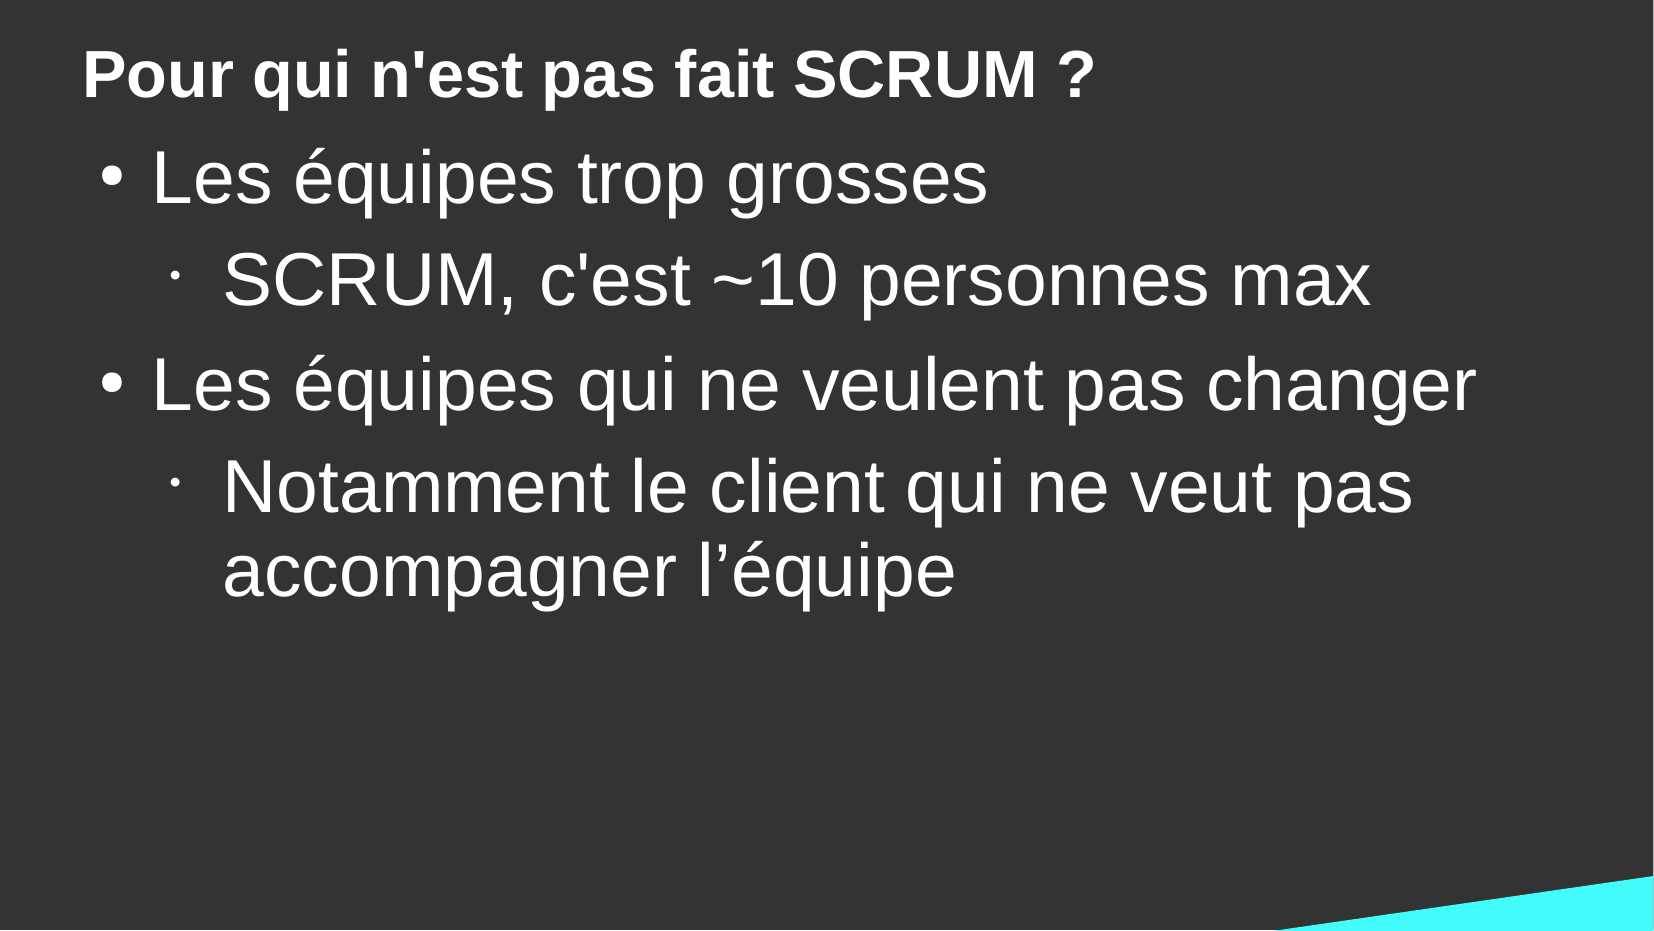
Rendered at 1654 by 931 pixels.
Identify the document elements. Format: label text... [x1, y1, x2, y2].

title Pour qui n'est pas fait SCRUM ? [82, 37, 1571, 122]
list Les équipes trop grosses SCRUM, c'est ~10 personnes max Les équipes qui ne veulent pas changer Notamment le client qui ne veut pas accompagner l’équipe [80, 135, 1620, 777]
text_box [1272, 875, 1654, 931]
